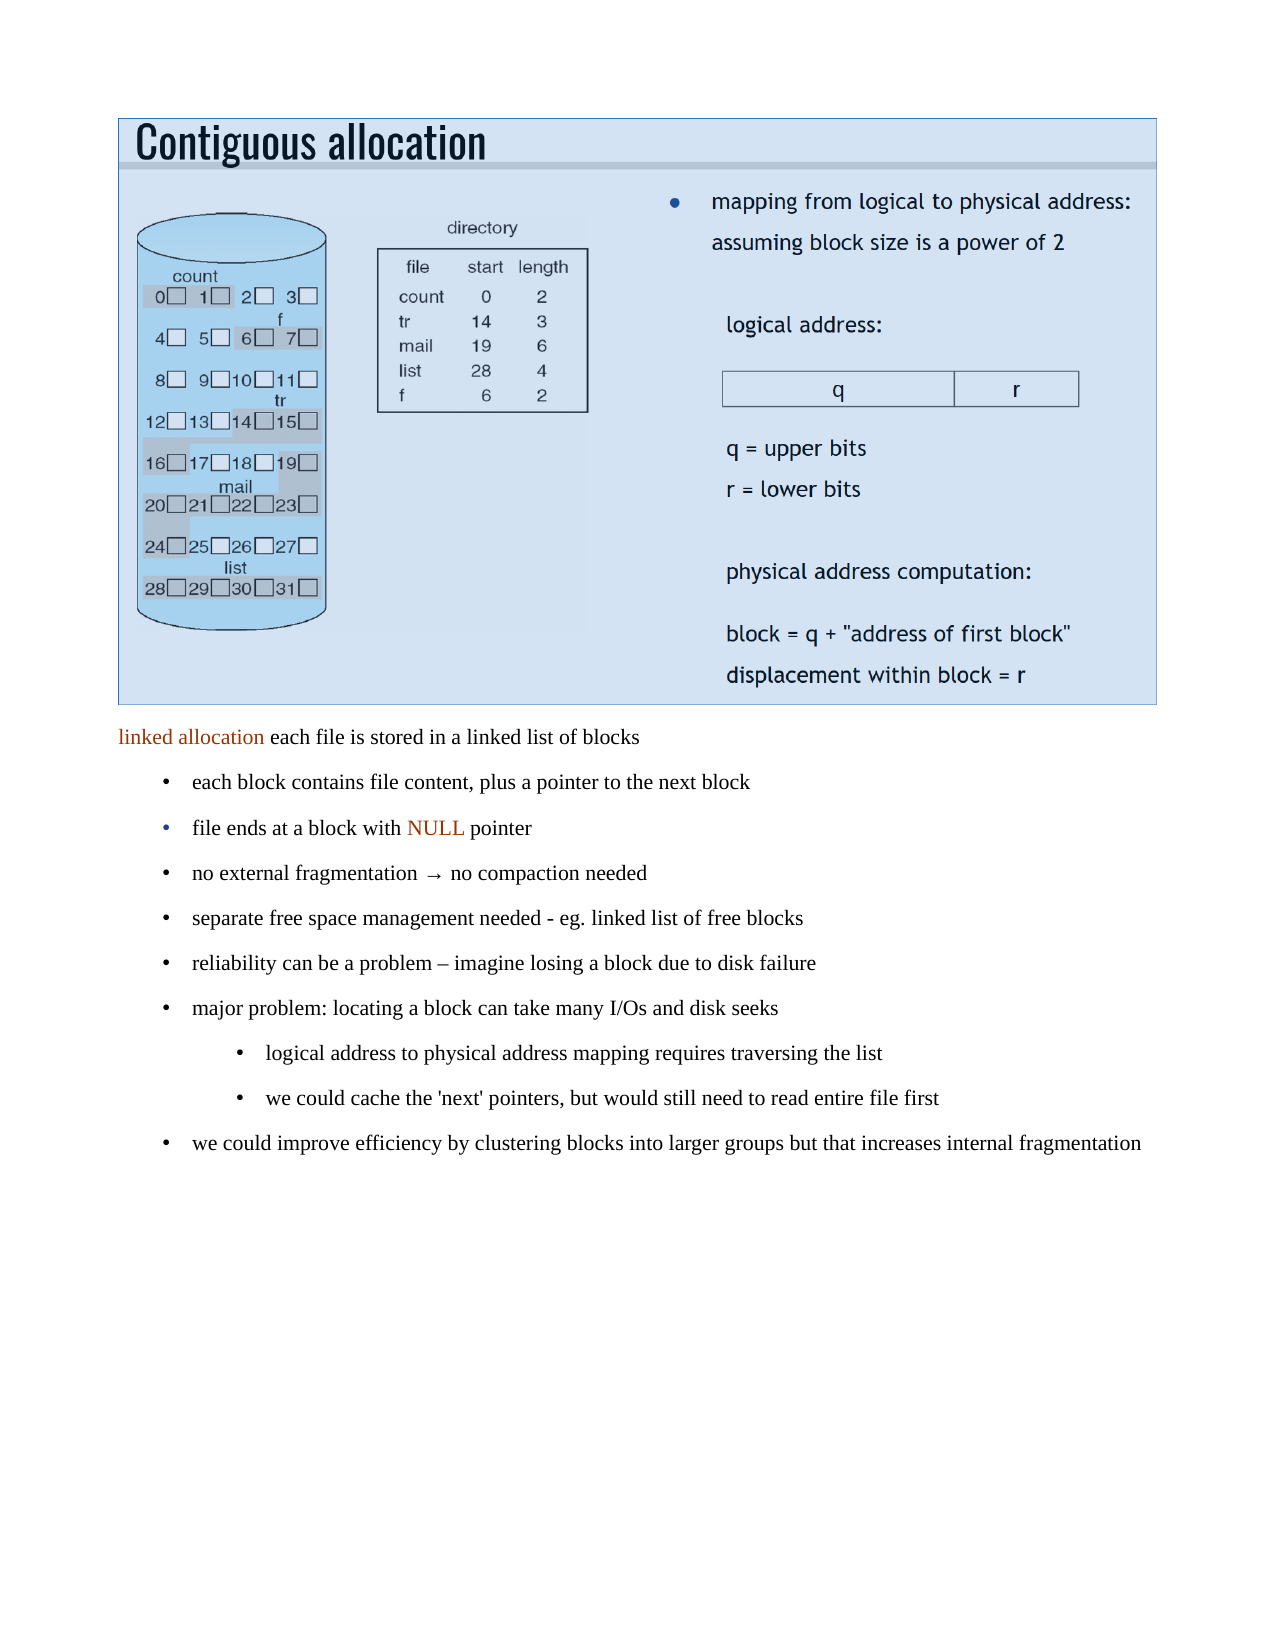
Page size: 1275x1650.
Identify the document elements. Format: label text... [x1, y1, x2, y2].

list logical address to physical address mapping requires traversing the list [236, 1040, 1157, 1065]
picture [118, 118, 1157, 705]
text linked allocation each file is stored in a linked list of blocks [118, 705, 1157, 749]
list major problem: locating a block can take many I/Os and disk seeks [162, 995, 1157, 1020]
list each block contains file content, plus a pointer to the next block [162, 769, 1157, 794]
list file ends at a block with NULL pointer [162, 814, 1157, 840]
list we could cache the 'next' pointers, but would still need to read entire file first [236, 1085, 1157, 1110]
list no external fragmentation → no compaction needed [162, 859, 1157, 885]
list separate free space management needed - eg. linked list of free blocks [162, 905, 1157, 930]
list reliability can be a problem – imagine losing a block due to disk failure [162, 950, 1157, 975]
list we could improve efficiency by clustering blocks into larger groups but that increases internal fragmentation [162, 1130, 1157, 1155]
